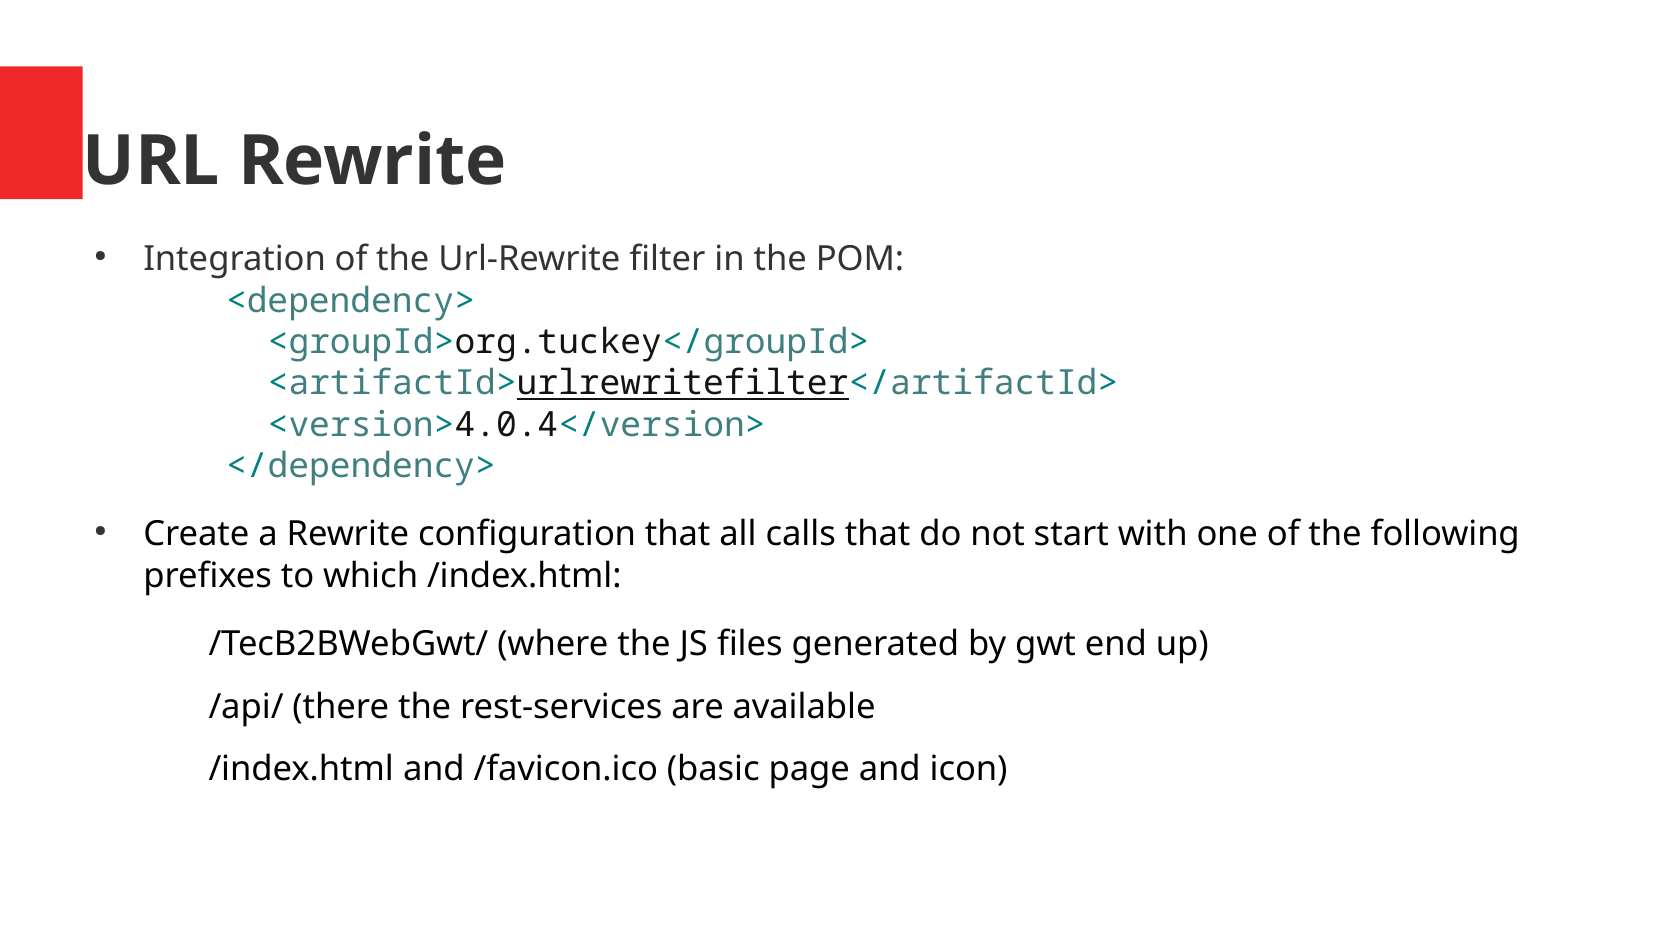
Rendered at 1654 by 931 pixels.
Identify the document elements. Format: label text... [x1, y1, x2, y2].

list Integration of the Url-Rewrite filter in the POM: <dependency> <groupId>org.tuckey</groupId> <artifactId>urlrewritefilter</artifactId> <version>4.0.4</version> </dependency> Create a Rewrite configuration that all calls that do not start with one of the following prefixes to which /index.html: /TecB2BWebGwt/ (where the JS files generated by gwt end up) /api/ (there the rest-services are available /index.html and /favicon.ico (basic page and icon) [78, 236, 1567, 792]
title URL Rewrite [82, 0, 1571, 237]
